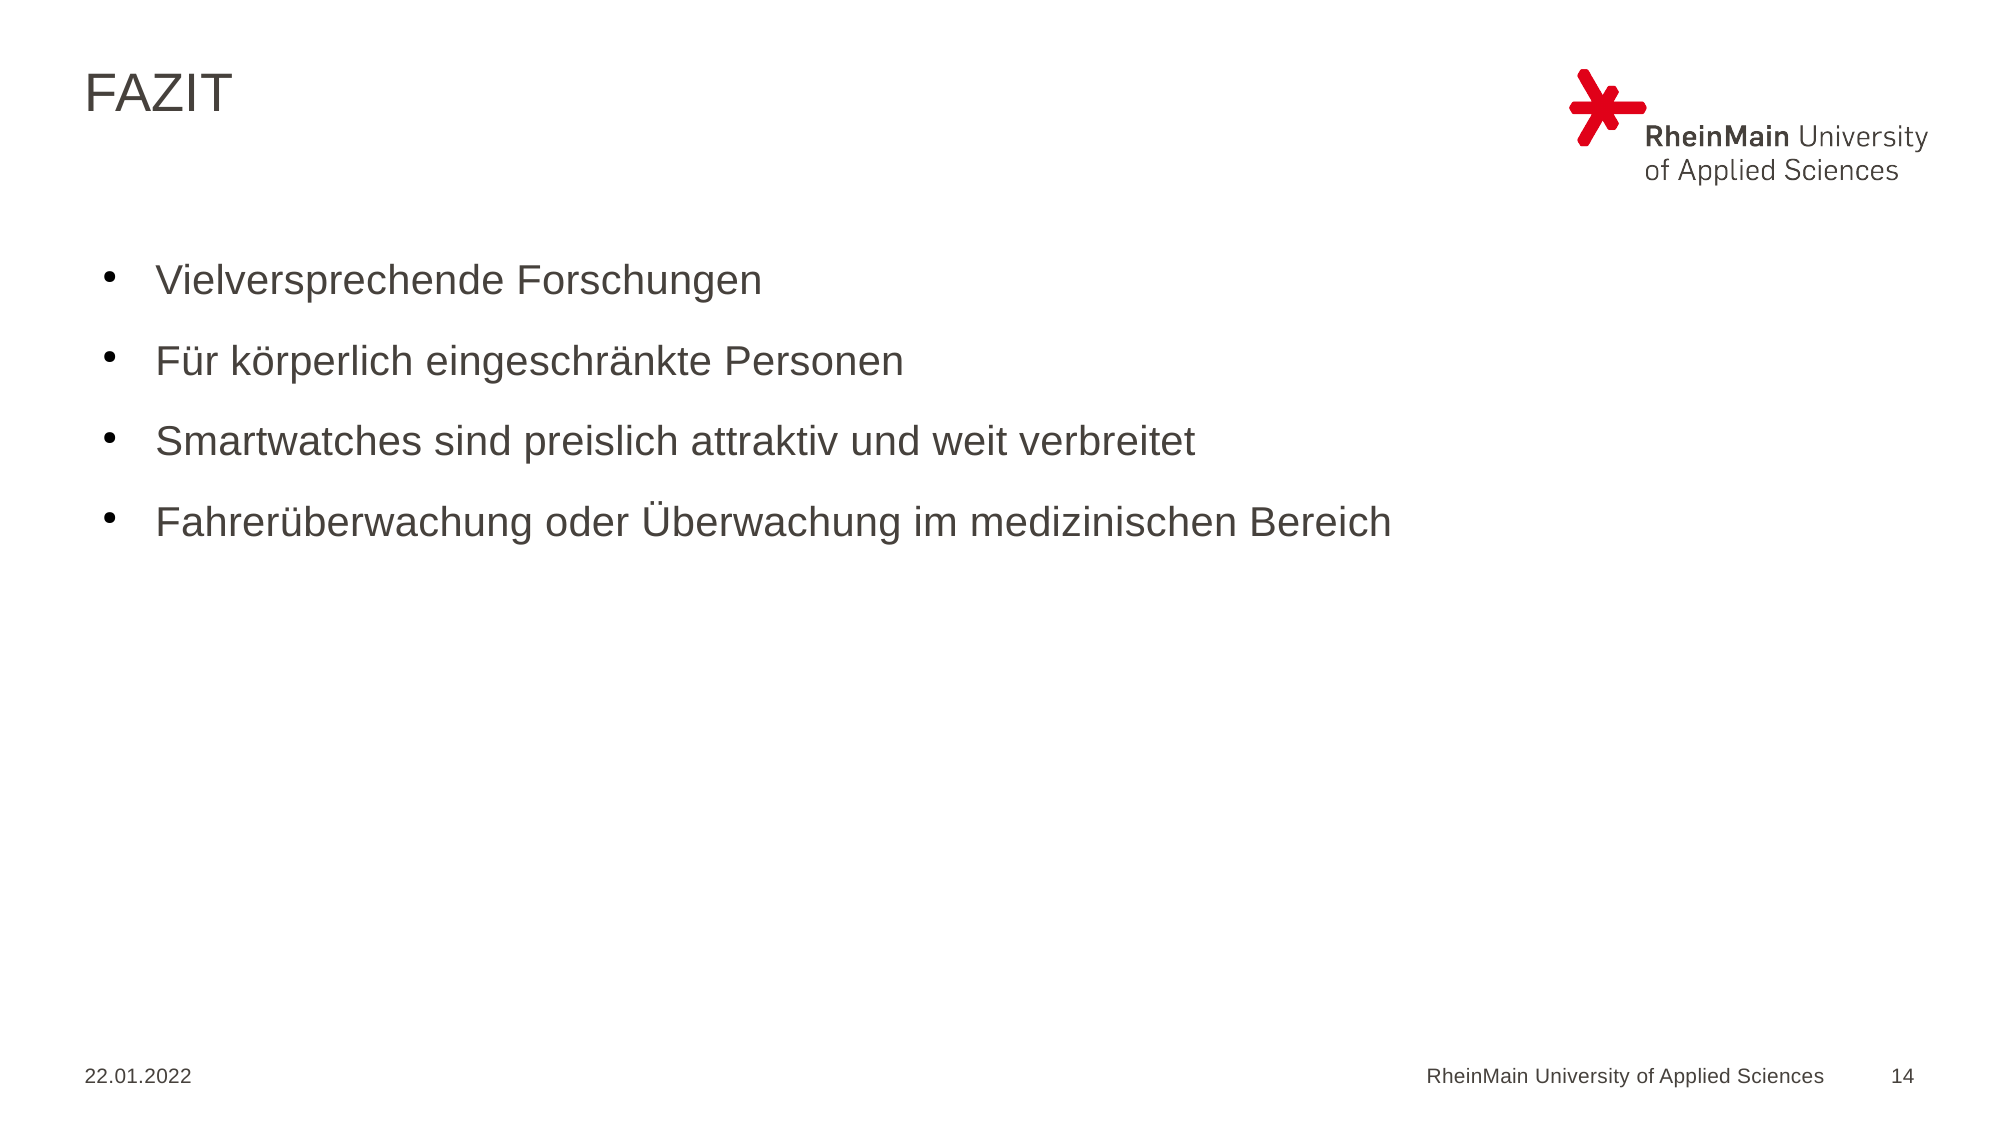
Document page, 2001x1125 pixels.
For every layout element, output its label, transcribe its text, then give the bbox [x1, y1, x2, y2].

list Vielversprechende Forschungen Für körperlich eingeschränkte Personen Smartwatches sind preislich attraktiv und weit verbreitet Fahrerüberwachung oder Überwachung im medizinischen Bereich [84, 251, 1916, 958]
slide_number 13 [1845, 1059, 1915, 1090]
footer RheinMain University of Applied Sciences [701, 1059, 1845, 1090]
picture [1537, 37, 1960, 212]
slide_number 22.01.2022 [84, 1059, 325, 1090]
title Fazit [84, 66, 1443, 124]
